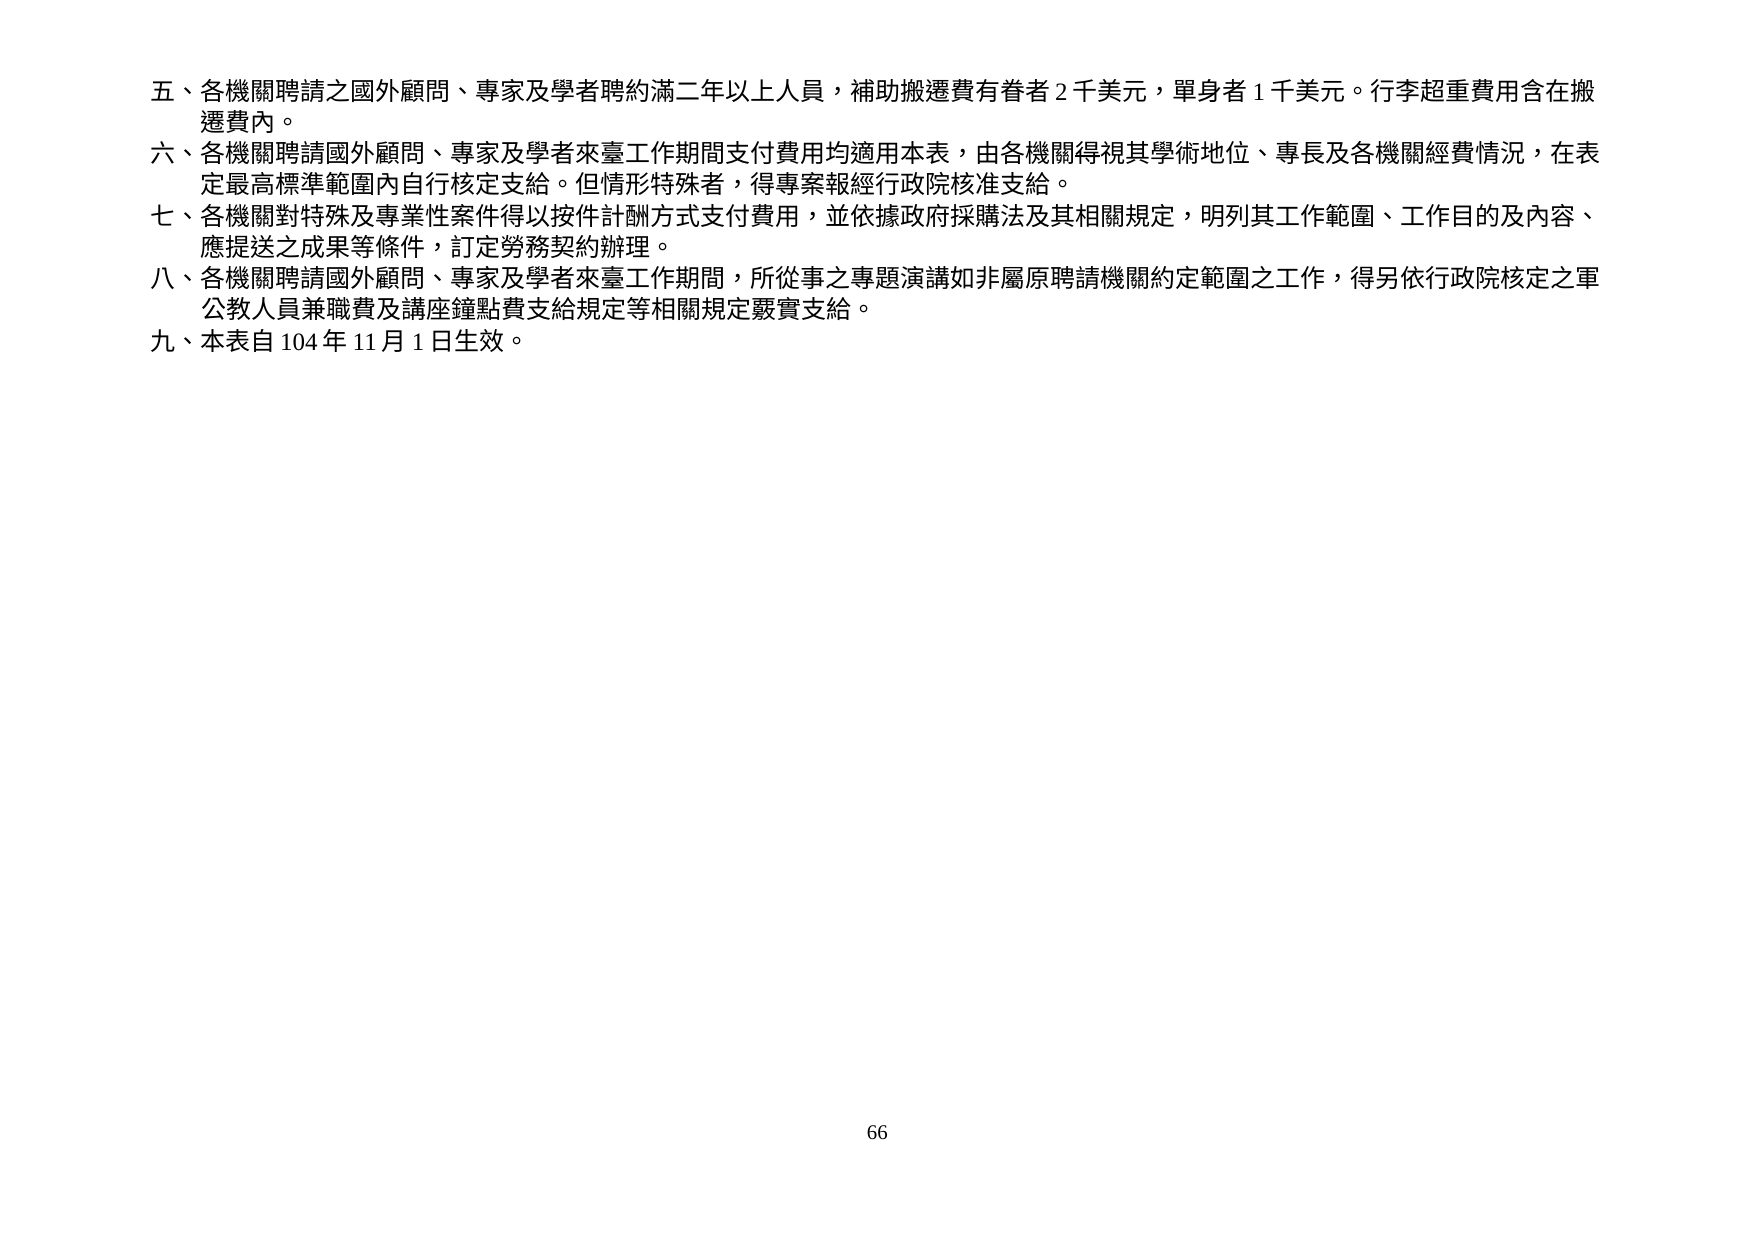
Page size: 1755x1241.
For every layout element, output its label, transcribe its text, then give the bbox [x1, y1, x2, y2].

text 六、各機關聘請國外顧問、專家及學者來臺工作期間支付費用均適用本表，由各機關得視其學術地位、專長及各機關經費情況，在表定最高標準範圍內自行核定支給。但情形特殊者，得專案報經行政院核准支給。 [150, 137, 1604, 200]
text 五、各機關聘請之國外顧問、專家及學者聘約滿二年以上人員，補助搬遷費有眷者2千美元，單身者1千美元。行李超重費用含在搬遷費內。 [150, 75, 1604, 137]
text 八、各機關聘請國外顧問、專家及學者來臺工作期間，所從事之專題演講如非屬原聘請機關約定範圍之工作，得另依行政院核定之軍公教人員兼職費及講座鐘點費支給規定等相關規定覈實支給。 [150, 262, 1604, 325]
text 七、各機關對特殊及專業性案件得以按件計酬方式支付費用，並依據政府採購法及其相關規定，明列其工作範圍、工作目的及內容、應提送之成果等條件，訂定勞務契約辦理。 [150, 200, 1604, 262]
text 九、本表自104年11月1日生效。 [150, 325, 1604, 356]
